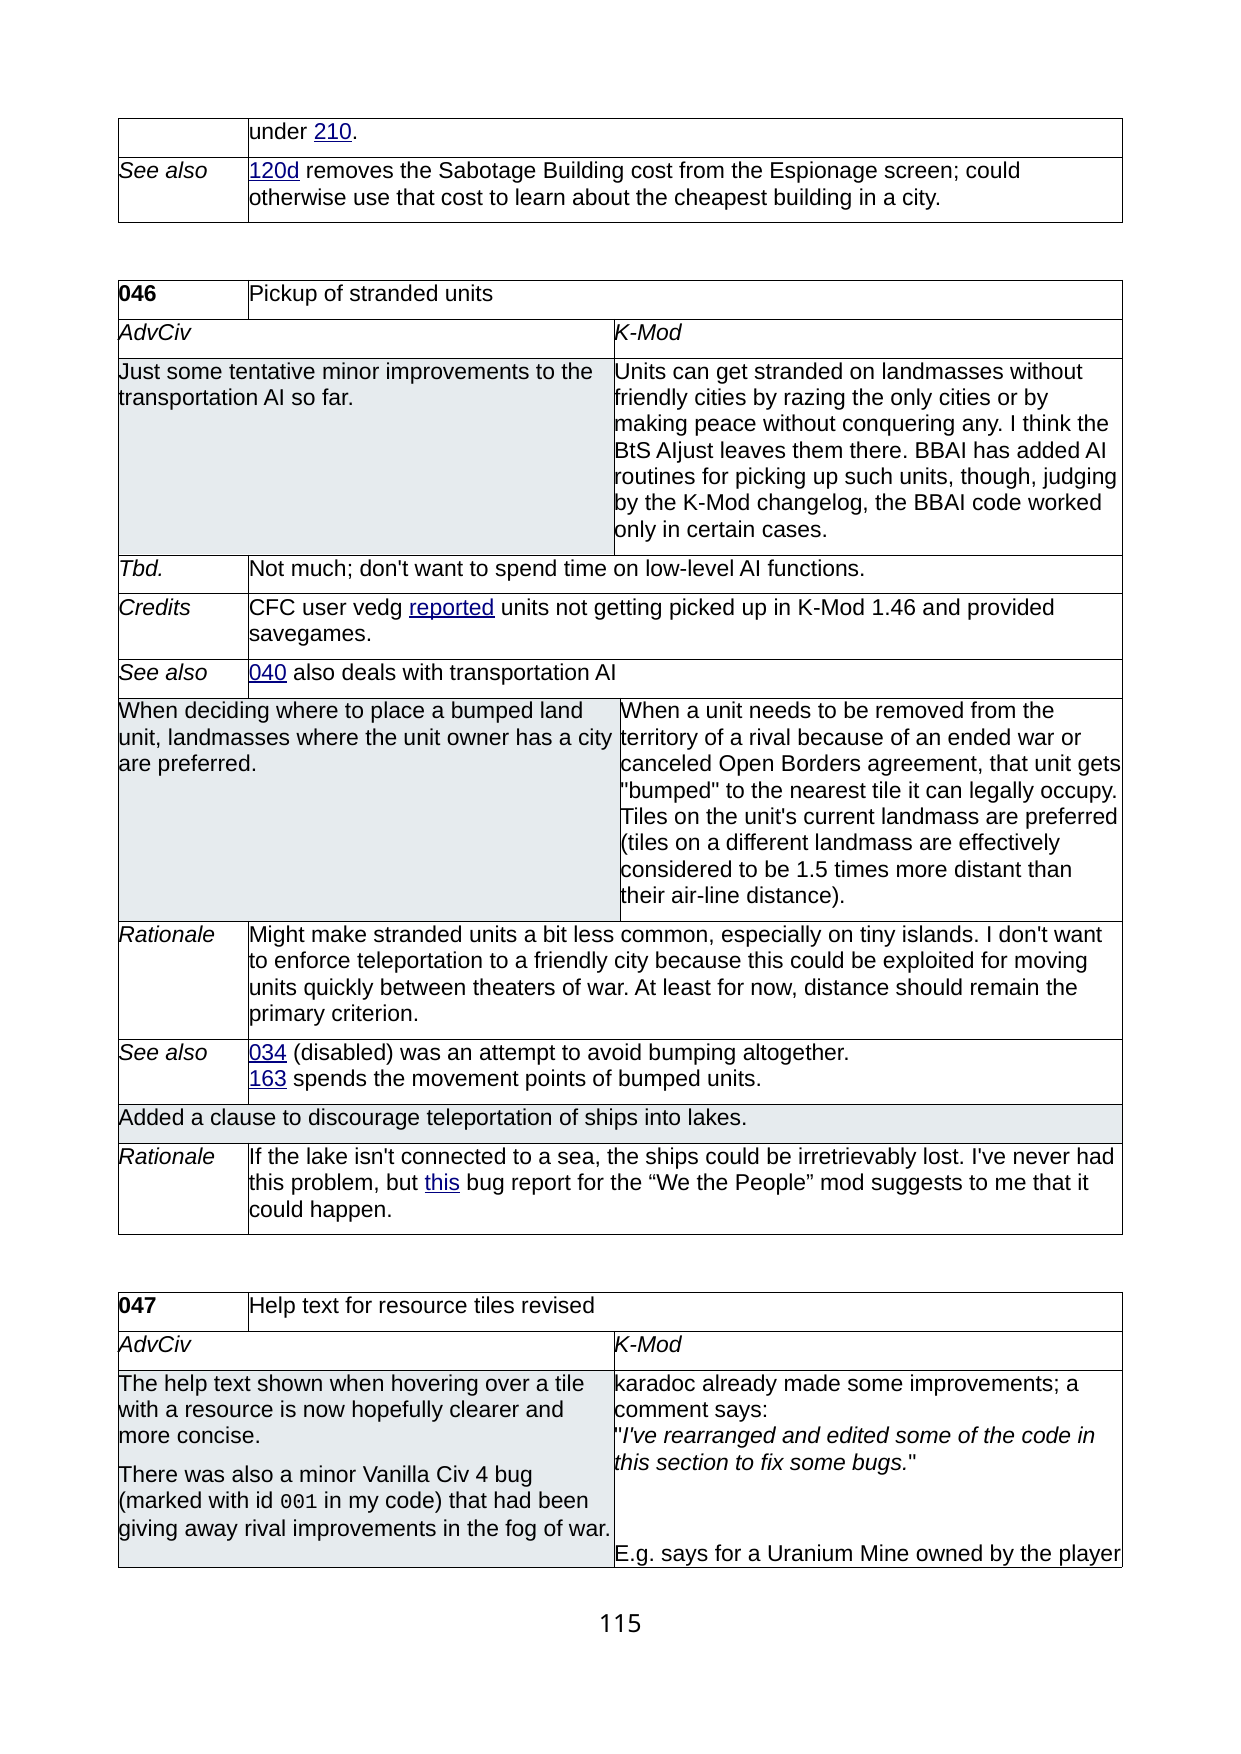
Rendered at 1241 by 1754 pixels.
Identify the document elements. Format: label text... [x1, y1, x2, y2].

table_cell Credits [119, 594, 248, 658]
table_header 046 [119, 281, 248, 319]
table_cell Rationale [119, 922, 248, 1039]
table_header Pickup of stranded units [249, 281, 1122, 319]
table_header Help text for resource tiles revised [249, 1293, 1122, 1331]
table_cell Just some tentative minor improvements to the transportation AI so far. [119, 359, 614, 554]
table_cell Tbd. [119, 556, 248, 593]
table_cell CFC user vedg reported units not getting picked up in K-Mod 1.46 and provided savegames. [249, 594, 1122, 658]
table_cell See also [119, 158, 248, 222]
table_cell See also [119, 1040, 248, 1104]
table_cell Units can get stranded on landmasses without friendly cities by razing the only cities or by making peace without conquering any. I think the BtS AIjust leaves them there. BBAI has added AI routines for picking up such units, though, judging by the K-Mod changelog, the BBAI code worked only in certain cases. [615, 359, 1122, 554]
table_cell If the lake isn't connected to a sea, the ships could be irretrievably lost. I've never had this problem, but this bug report for the “We the People” mod suggests to me that it could happen. [249, 1144, 1122, 1234]
table_cell AdvCiv [119, 320, 614, 357]
table_cell Rationale [119, 1144, 248, 1234]
table_cell karadoc already made some improvements; a comment says: "I've rearranged and edited some of the code in this section to fix some bugs." E.g. says for a Uranium Mine owned by the player [615, 1371, 1122, 1567]
table_cell 034 (disabled) was an attempt to avoid bumping altogether. 163 spends the movement points of bumped units. [249, 1040, 1122, 1104]
table_cell When deciding where to place a bumped land unit, landmasses where the unit owner has a city are preferred. [119, 699, 620, 921]
table_cell See also [119, 660, 248, 697]
table_cell The help text shown when hovering over a tile with a resource is now hopefully clearer and more concise. There was also a minor Vanilla Civ 4 bug (marked with id 001 in my code) that had been giving away rival improvements in the fog of war. [119, 1371, 614, 1567]
table_cell Added a clause to discourage teleportation of ships into lakes. [119, 1105, 1122, 1143]
table_header 047 [119, 1293, 248, 1331]
table_cell AdvCiv [119, 1332, 614, 1369]
table_cell under 210. [249, 119, 1122, 157]
table_cell When a unit needs to be removed from the territory of a rival because of an ended war or canceled Open Borders agreement, that unit gets "bumped" to the nearest tile it can legally occupy. Tiles on the unit's current landmass are preferred (tiles on a different landmass are effectively considered to be 1.5 times more distant than their air-line distance). [621, 699, 1122, 921]
table_cell K-Mod [615, 320, 1122, 357]
table_cell K-Mod [615, 1332, 1122, 1369]
table_cell Might make stranded units a bit less common, especially on tiny islands. I don't want to enforce teleportation to a friendly city because this could be exploited for moving units quickly between theaters of war. At least for now, distance should remain the primary criterion. [249, 922, 1122, 1039]
table_cell 120d removes the Sabotage Building cost from the Espionage screen; could otherwise use that cost to learn about the cheapest building in a city. [249, 158, 1122, 222]
table_cell [119, 119, 248, 157]
table_cell Not much; don't want to spend time on low-level AI functions. [249, 556, 1122, 593]
table_cell 040 also deals with transportation AI [249, 660, 1122, 697]
